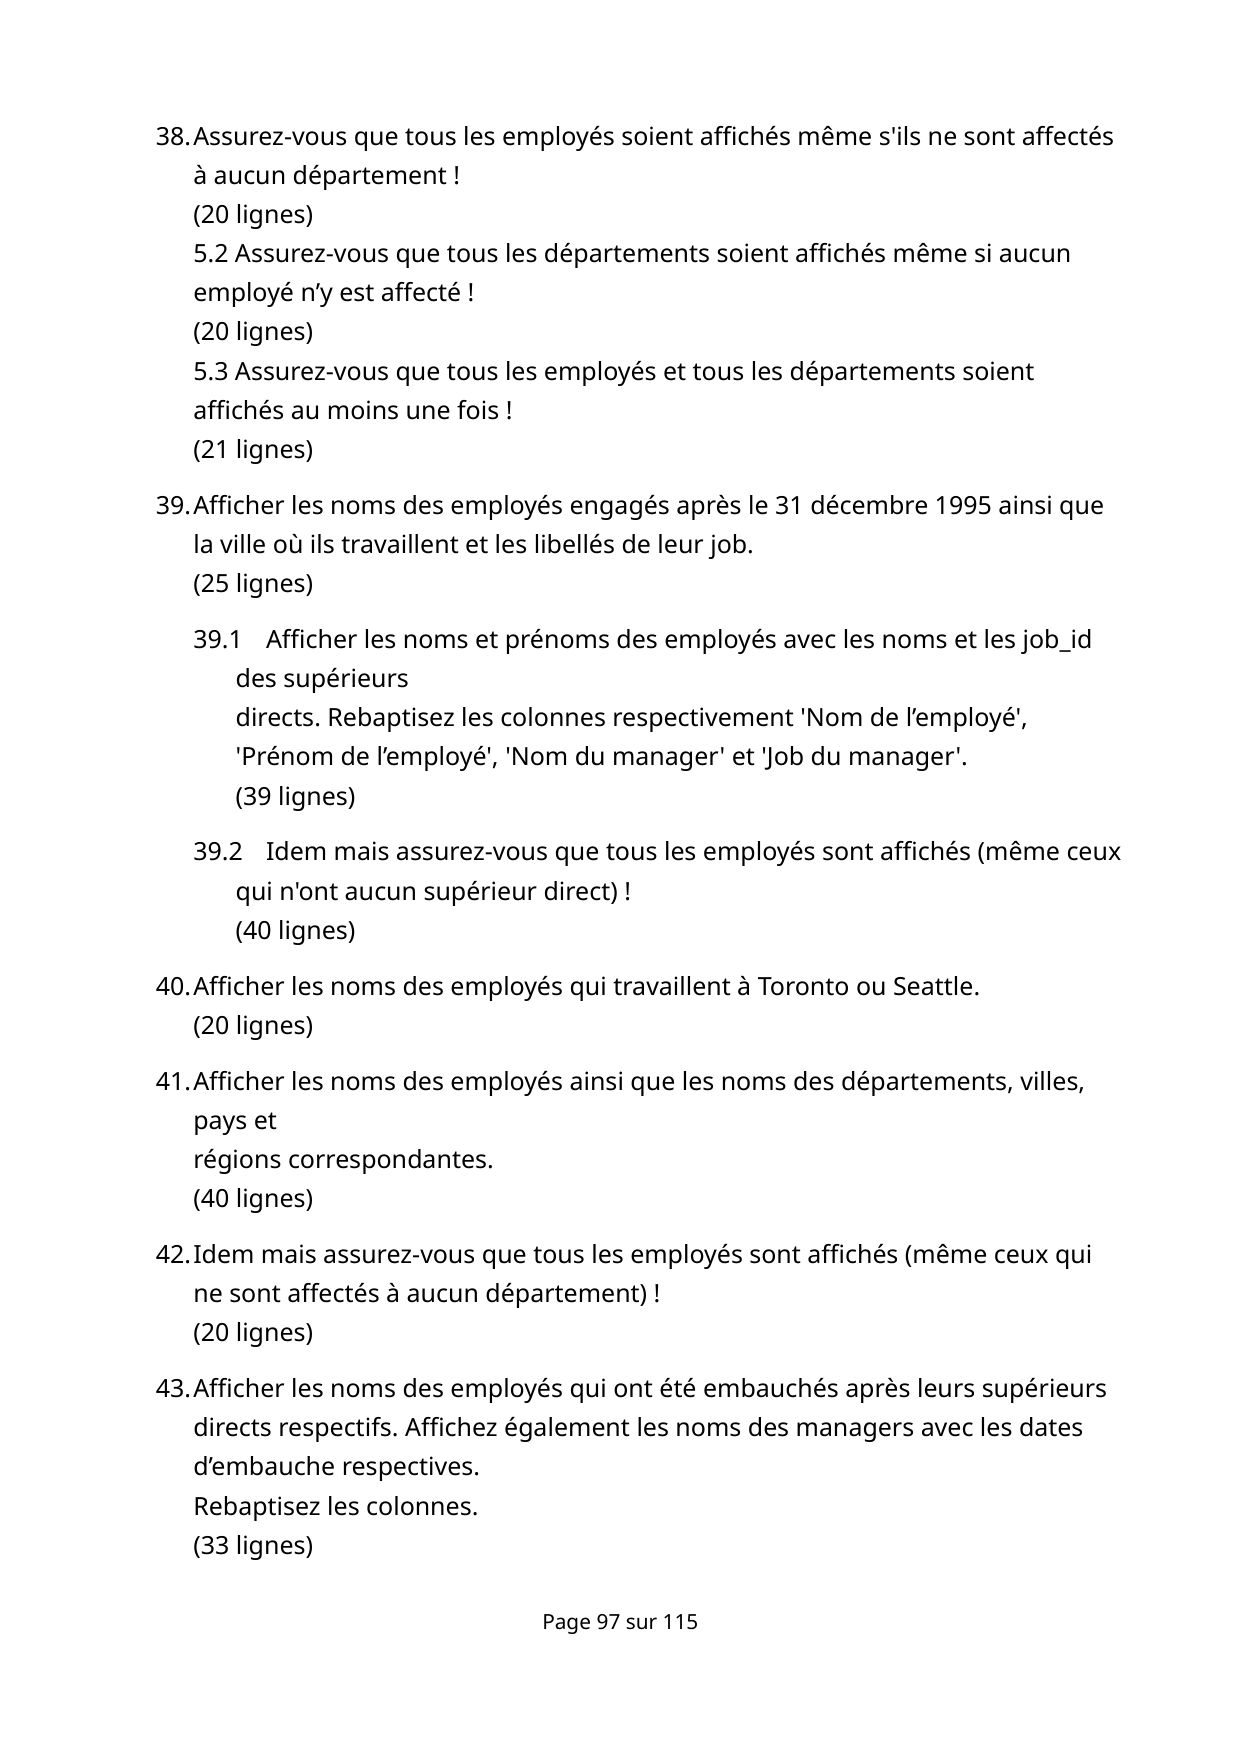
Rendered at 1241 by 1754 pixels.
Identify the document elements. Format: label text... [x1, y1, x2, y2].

list Afficher les noms et prénoms des employés avec les noms et les job_id des supérieurs directs. Rebaptisez les colonnes respectivement 'Nom de l’employé', 'Prénom de l’employé', 'Nom du manager' et 'Job du manager'. (39 lignes) [193, 621, 1122, 812]
list Afficher les noms des employés qui ont été embauchés après leurs supérieurs directs respectifs. Affichez également les noms des managers avec les dates d’embauche respectives. Rebaptisez les colonnes. (33 lignes) [156, 1371, 1122, 1561]
list Assurez-vous que tous les employés soient affichés même s'ils ne sont affectés à aucun département ! (20 lignes) 5.2 Assurez-vous que tous les départements soient affichés même si aucun employé n’y est affecté ! (20 lignes) 5.3 Assurez-vous que tous les employés et tous les départements soient affichés au moins une fois ! (21 lignes) [156, 118, 1122, 466]
list Idem mais assurez-vous que tous les employés sont affichés (même ceux qui ne sont affectés à aucun département) ! (20 lignes) [156, 1236, 1122, 1349]
list Idem mais assurez-vous que tous les employés sont affichés (même ceux qui n'ont aucun supérieur direct) ! (40 lignes) [193, 834, 1122, 946]
list Afficher les noms des employés qui travaillent à Toronto ou Seattle. (20 lignes) [156, 968, 1122, 1041]
list Afficher les noms des employés engagés après le 31 décembre 1995 ainsi que la ville où ils travaillent et les libellés de leur job. (25 lignes) [156, 487, 1122, 600]
list Afficher les noms des employés ainsi que les noms des départements, villes, pays et régions correspondantes. (40 lignes) [156, 1063, 1122, 1215]
